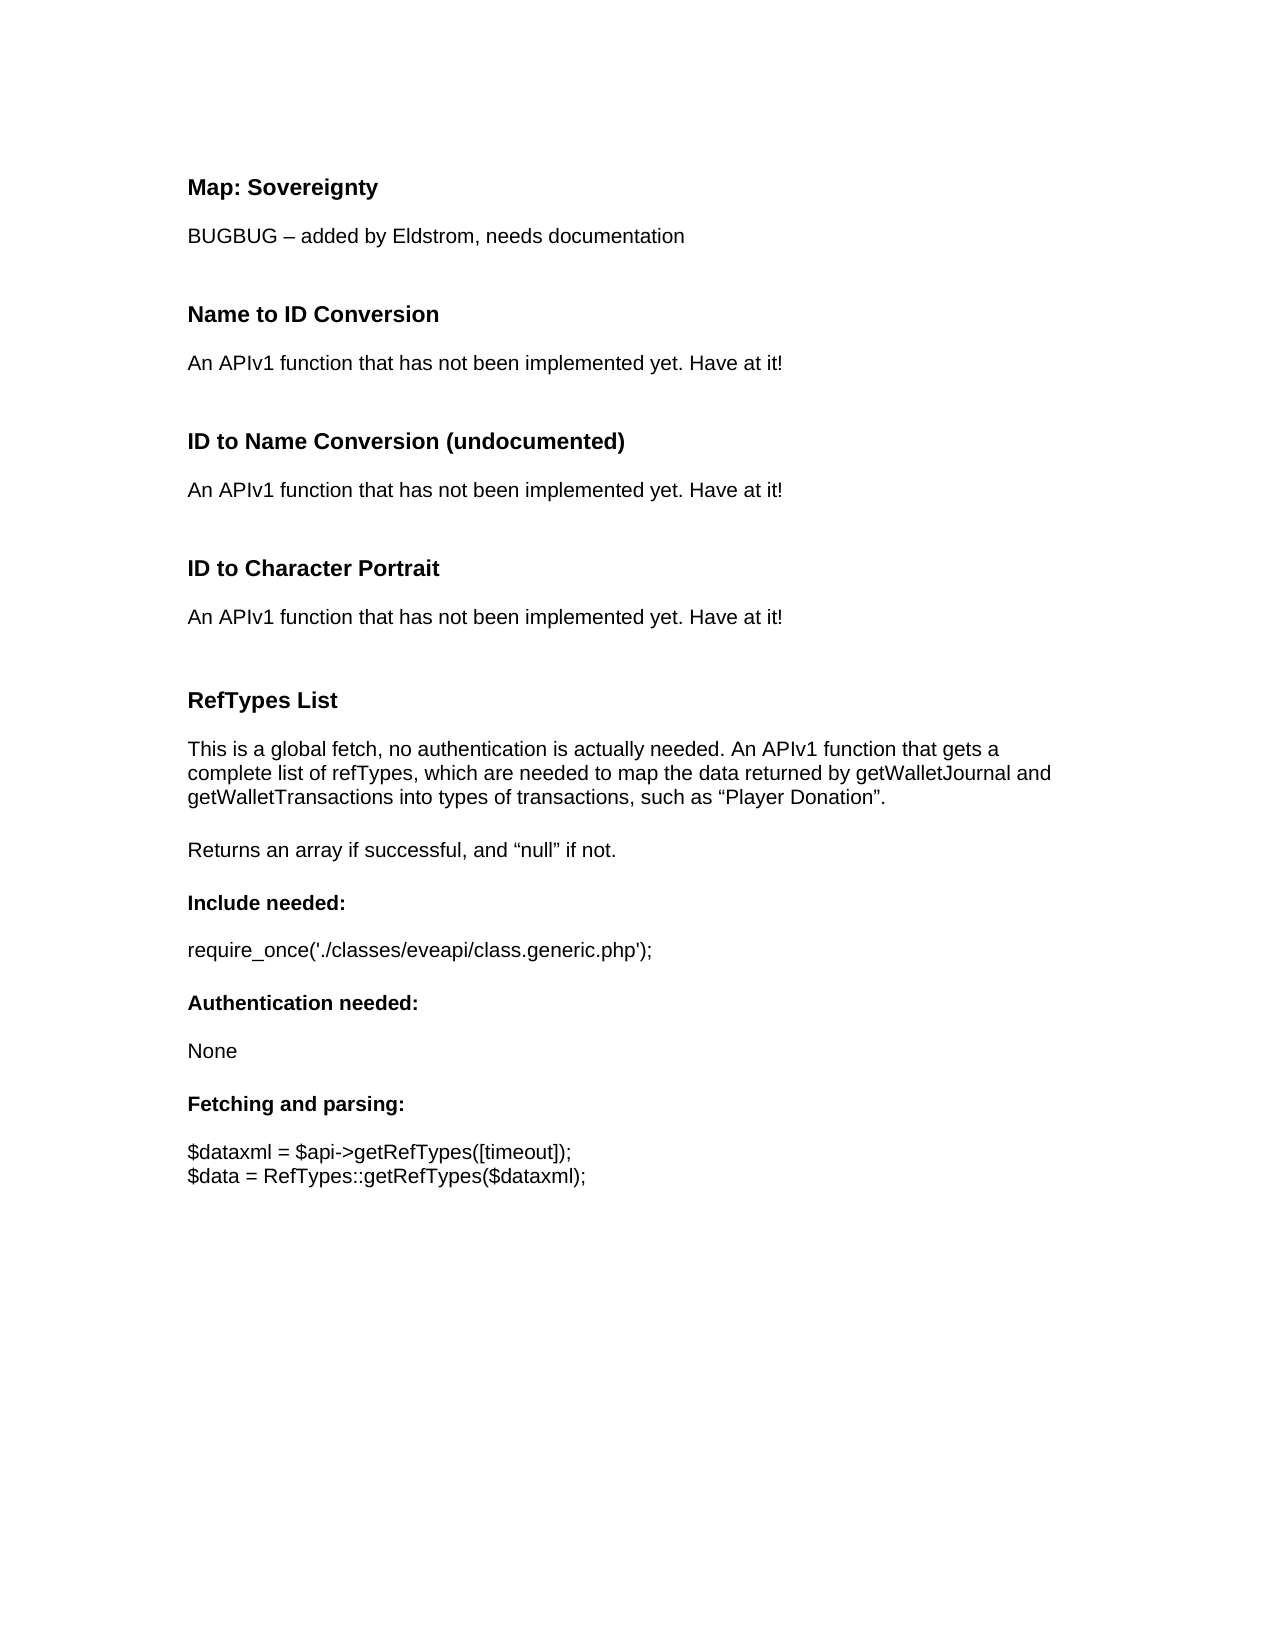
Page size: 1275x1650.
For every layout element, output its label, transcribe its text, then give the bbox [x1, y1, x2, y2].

text An APIv1 function that has not been implemented yet. Have at it! [187, 605, 1087, 629]
text $data = RefTypes::getRefTypes($dataxml); [187, 1163, 1087, 1187]
text Name to ID Conversion [187, 301, 1087, 327]
text This is a global fetch, no authentication is actually needed. An APIv1 function that gets a complete list of refTypes, which are needed to map the data returned by getWalletJournal and getWalletTransactions into types of transactions, such as “Player Donation”. [187, 737, 1087, 809]
text BUGBUG – added by Eldstrom, needs documentation [187, 224, 1087, 248]
text None [187, 1039, 1087, 1063]
text Include needed: [187, 890, 1087, 914]
text $dataxml = $api->getRefTypes([timeout]); [187, 1139, 1087, 1163]
text An APIv1 function that has not been implemented yet. Have at it! [187, 351, 1087, 375]
text ID to Name Conversion (undocumented) [187, 428, 1087, 454]
text Returns an array if successful, and “null” if not. [187, 838, 1087, 862]
text Authentication needed: [187, 991, 1087, 1015]
text require_once('./classes/eveapi/class.generic.php'); [187, 938, 1087, 962]
text Fetching and parsing: [187, 1092, 1087, 1116]
text An APIv1 function that has not been implemented yet. Have at it! [187, 478, 1087, 502]
text Map: Sovereignty [187, 174, 1087, 200]
text ID to Character Portrait [187, 555, 1087, 581]
text RefTypes List [187, 687, 1087, 713]
